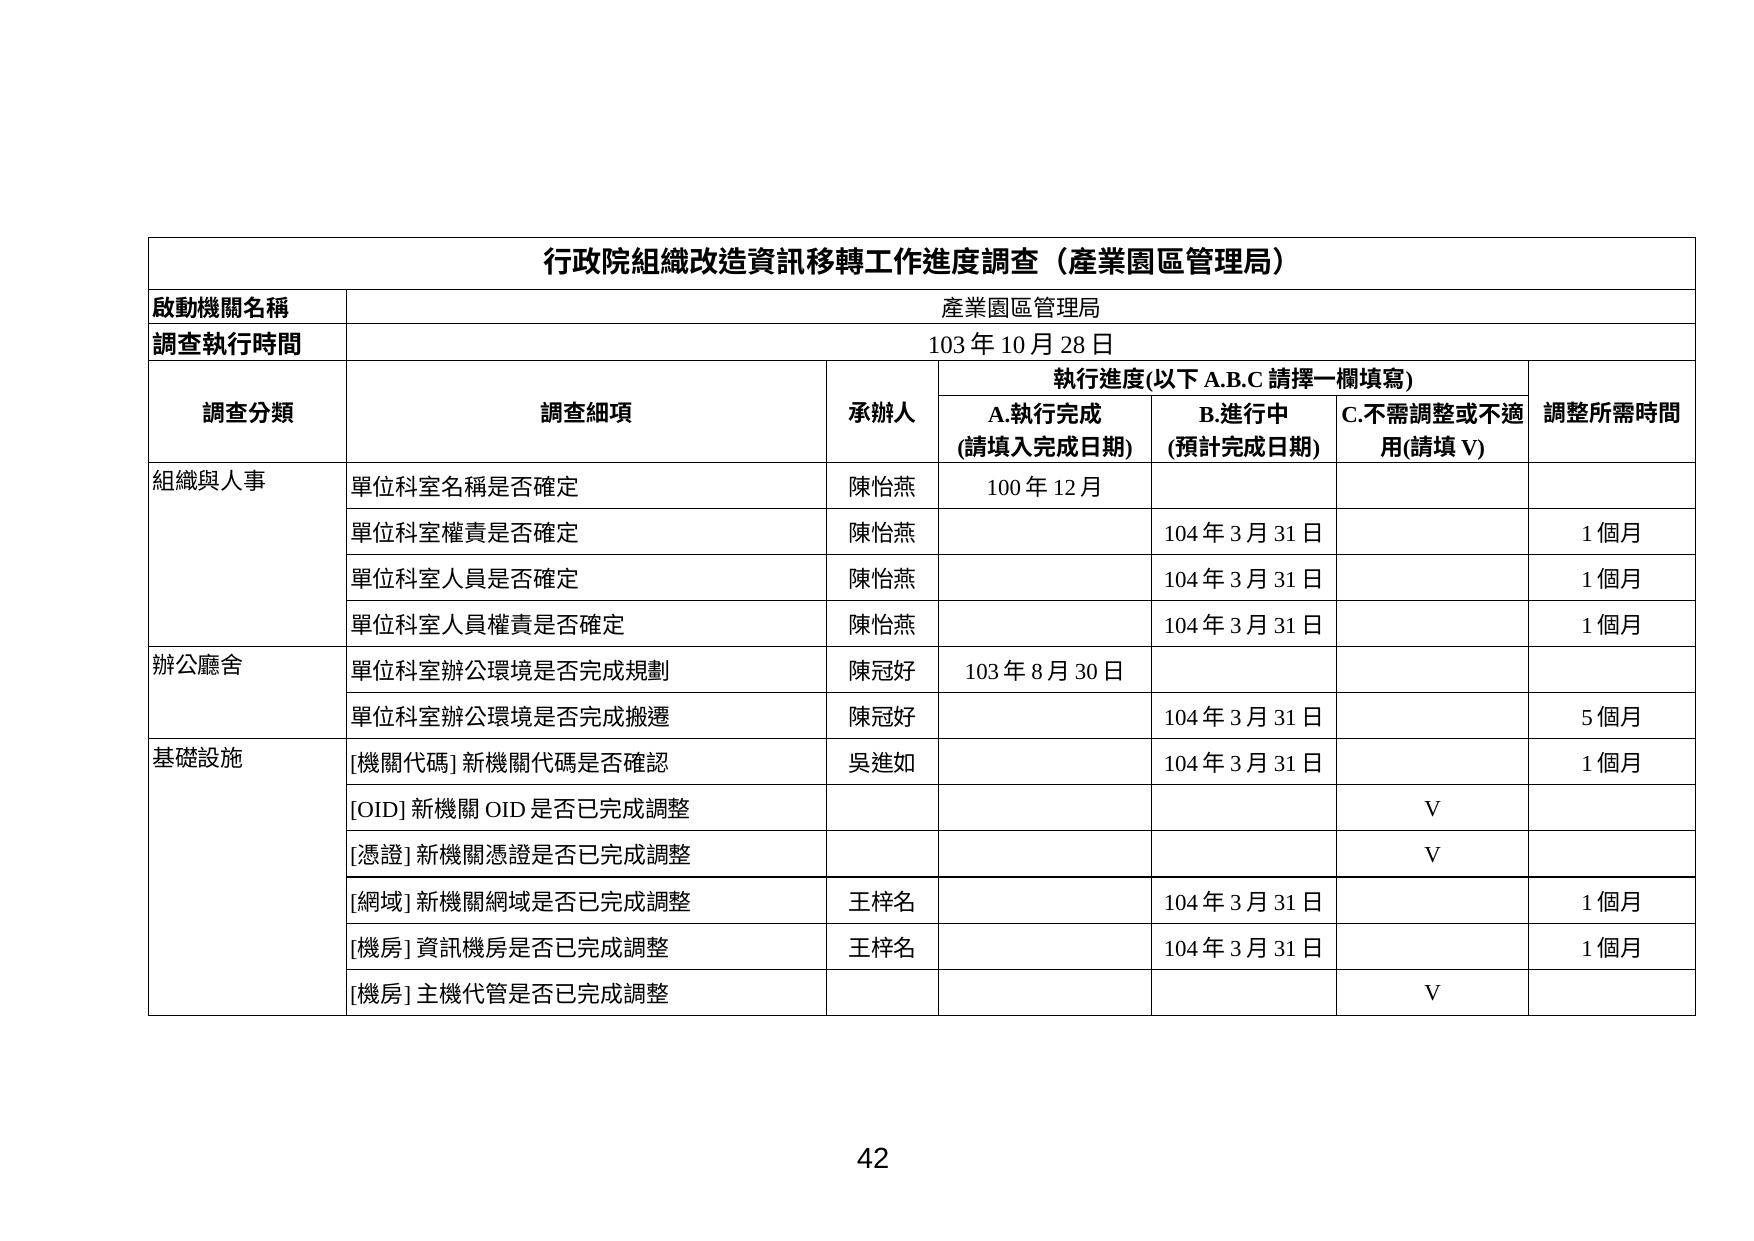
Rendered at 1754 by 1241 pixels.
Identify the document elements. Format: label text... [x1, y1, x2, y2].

table_cell 產業園區管理局 [347, 290, 1695, 323]
table_cell B.進行中 (預計完成日期) [1152, 396, 1336, 462]
table_cell V [1337, 970, 1528, 1014]
table_cell [827, 831, 938, 876]
table_cell [機房] 資訊機房是否已完成調整 [347, 924, 826, 968]
table_cell [939, 924, 1151, 968]
table_cell 單位科室人員權責是否確定 [347, 601, 826, 646]
table_cell [939, 601, 1151, 646]
table_cell 調整所需時間 [1529, 361, 1695, 462]
table_cell [1529, 970, 1695, 1014]
table_cell 承辦人 [827, 361, 938, 462]
table_cell 陳怡燕 [827, 509, 938, 554]
table_cell [1529, 785, 1695, 830]
table_cell [827, 785, 938, 830]
table_header 行政院組織改造資訊移轉工作進度調查（產業園區管理局） [149, 238, 1695, 289]
table_cell 執行進度(以下A.B.C請擇一欄填寫) [939, 361, 1528, 394]
table_cell [1152, 647, 1336, 692]
table_cell 調查細項 [347, 361, 826, 462]
table_cell 104年3月31日 [1152, 555, 1336, 600]
table_cell [機關代碼] 新機關代碼是否確認 [347, 739, 826, 784]
table_cell [1337, 509, 1528, 554]
table_cell 陳怡燕 [827, 463, 938, 508]
table_cell 5個月 [1529, 693, 1695, 738]
table_cell 王梓名 [827, 924, 938, 968]
table_cell 104年3月31日 [1152, 924, 1336, 968]
table_cell [1337, 878, 1528, 922]
table_cell [1337, 924, 1528, 968]
table_cell [1152, 463, 1336, 508]
table_cell [1152, 831, 1336, 876]
table_cell 104年3月31日 [1152, 509, 1336, 554]
table_cell V [1337, 785, 1528, 830]
table_cell [1152, 970, 1336, 1014]
table_cell [1152, 785, 1336, 830]
table_cell [1529, 831, 1695, 876]
table_cell 100年12月 [939, 463, 1151, 508]
table_cell [939, 739, 1151, 784]
table_cell 103年10月28日 [347, 324, 1695, 360]
table_cell 1個月 [1529, 878, 1695, 922]
table_cell 104年3月31日 [1152, 601, 1336, 646]
table_cell 單位科室權責是否確定 [347, 509, 826, 554]
table_cell 陳怡燕 [827, 555, 938, 600]
table_cell 陳冠好 [827, 647, 938, 692]
table_cell [1337, 601, 1528, 646]
table_cell 1個月 [1529, 924, 1695, 968]
table_cell 調查執行時間 [149, 324, 346, 360]
table_cell 組織與人事 [149, 463, 346, 646]
table_cell [1337, 739, 1528, 784]
table_cell [1337, 693, 1528, 738]
table_cell [939, 509, 1151, 554]
table_cell [939, 785, 1151, 830]
table_cell 啟動機關名稱 [149, 290, 346, 323]
table_cell [939, 555, 1151, 600]
table_cell [網域] 新機關網域是否已完成調整 [347, 878, 826, 922]
table_cell 1個月 [1529, 555, 1695, 600]
table_cell [939, 878, 1151, 922]
table_cell 1個月 [1529, 601, 1695, 646]
table_cell 陳冠好 [827, 693, 938, 738]
table_cell [939, 970, 1151, 1014]
table_cell V [1337, 831, 1528, 876]
table_cell [機房] 主機代管是否已完成調整 [347, 970, 826, 1014]
table_cell A.執行完成 (請填入完成日期) [939, 396, 1151, 462]
table_cell C.不需調整或不適用(請填V) [1337, 396, 1528, 462]
table_cell 王梓名 [827, 878, 938, 922]
table_cell [939, 831, 1151, 876]
table_cell [1337, 555, 1528, 600]
table_cell [1337, 647, 1528, 692]
table_cell 單位科室辦公環境是否完成規劃 [347, 647, 826, 692]
table_cell 調查分類 [149, 361, 346, 462]
table_cell 104年3月31日 [1152, 739, 1336, 784]
table_cell [OID] 新機關OID是否已完成調整 [347, 785, 826, 830]
table_cell 單位科室名稱是否確定 [347, 463, 826, 508]
table_cell [1337, 463, 1528, 508]
table_cell 104年3月31日 [1152, 878, 1336, 922]
table_cell 103年8月30日 [939, 647, 1151, 692]
table_cell 1個月 [1529, 509, 1695, 554]
table_cell [939, 693, 1151, 738]
table_cell 1個月 [1529, 739, 1695, 784]
table_cell 單位科室辦公環境是否完成搬遷 [347, 693, 826, 738]
table_cell [憑證] 新機關憑證是否已完成調整 [347, 831, 826, 876]
table_cell 吳進如 [827, 739, 938, 784]
table_cell [1529, 463, 1695, 508]
table_cell 基礎設施 [149, 739, 346, 1014]
table_cell 辦公廳舍 [149, 647, 346, 738]
table_cell 陳怡燕 [827, 601, 938, 646]
table_cell 104年3月31日 [1152, 693, 1336, 738]
table_cell [1529, 647, 1695, 692]
table_cell [827, 970, 938, 1014]
table_cell 單位科室人員是否確定 [347, 555, 826, 600]
